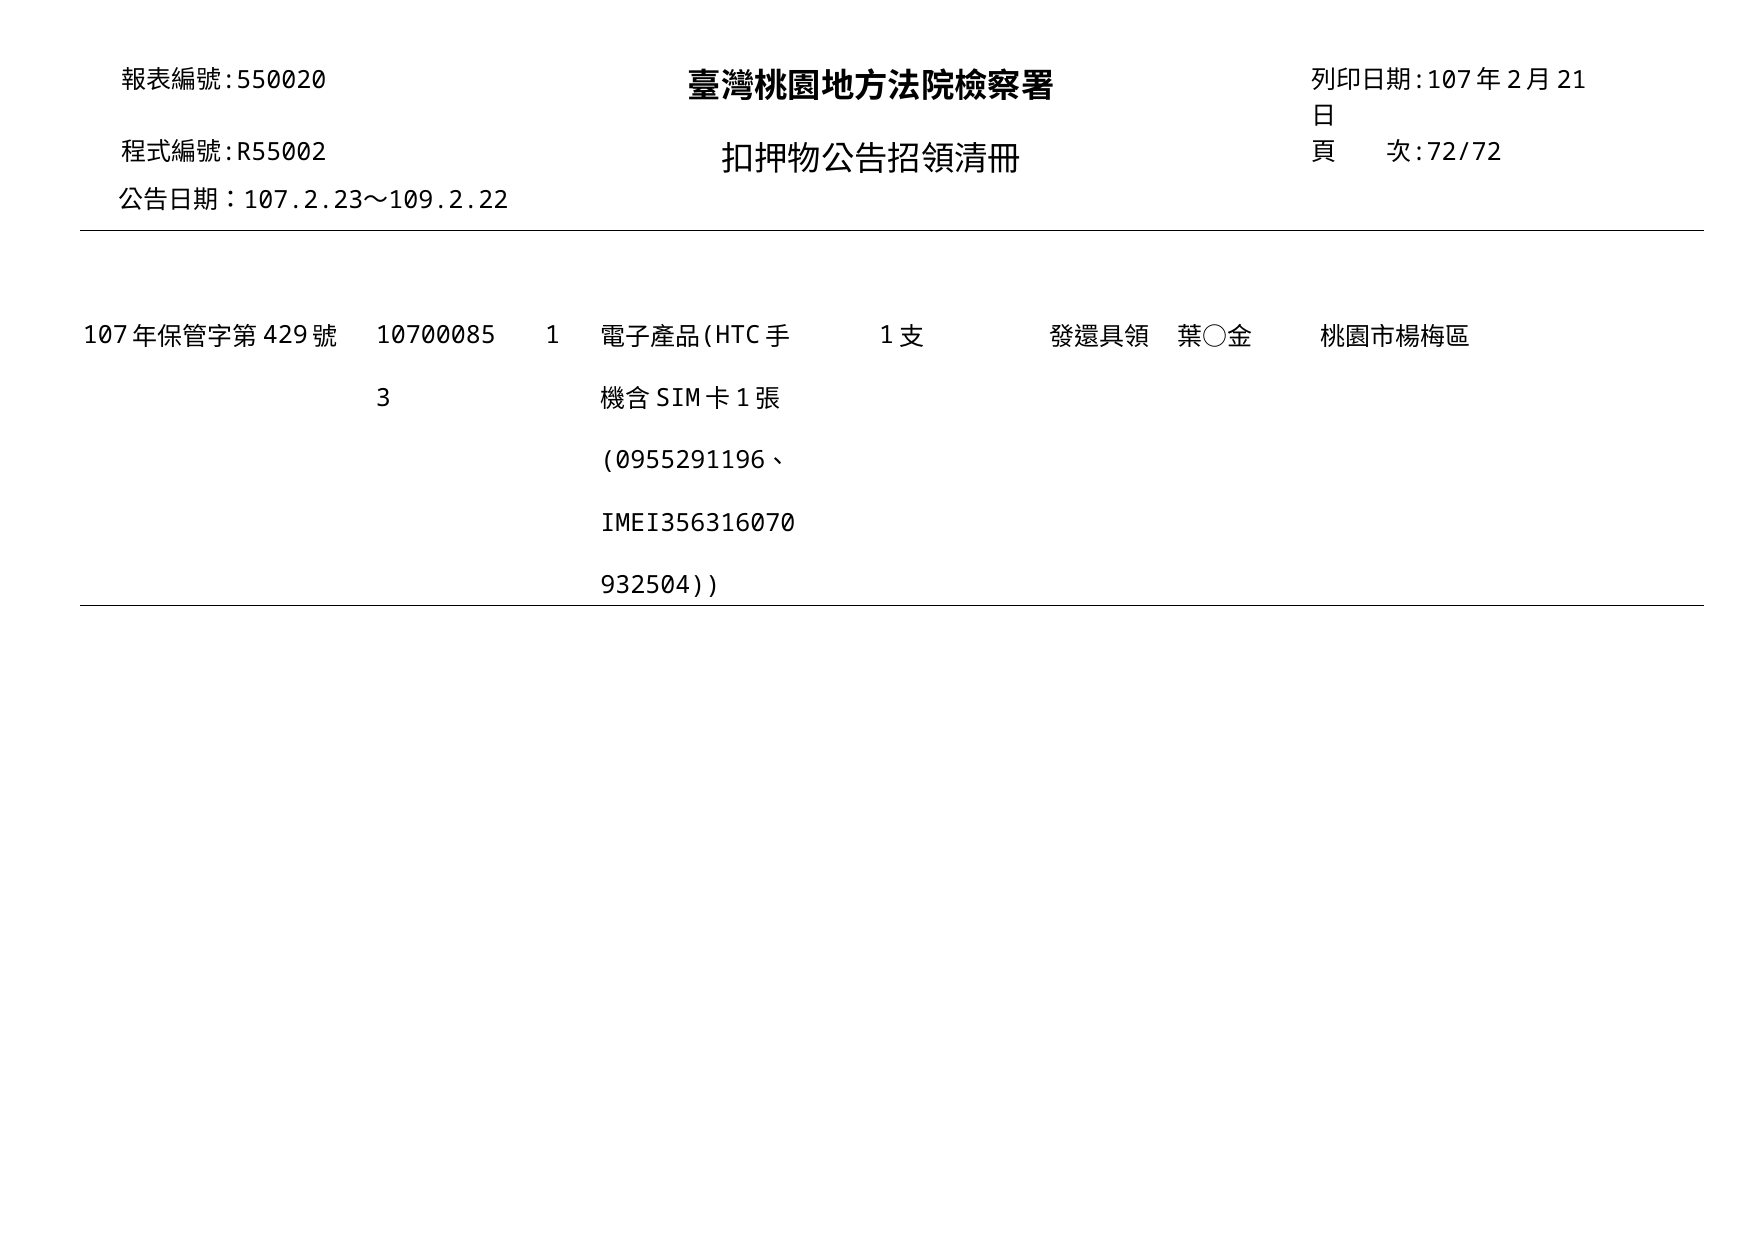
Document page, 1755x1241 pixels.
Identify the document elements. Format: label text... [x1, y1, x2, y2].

table_cell 電子產品(HTC手機含SIM卡1張(0955291196、IMEI356316070932504)) [597, 231, 807, 605]
table_cell 107000853 [373, 231, 507, 605]
table_cell 107年保管字第429號 [80, 231, 373, 605]
table_cell 1支 [808, 231, 927, 605]
table_cell 葉○金 [1175, 231, 1317, 605]
table_cell [927, 231, 1046, 605]
table_cell 桃園市楊梅區 [1317, 231, 1575, 605]
table_cell [1575, 231, 1704, 605]
table_cell 發還具領 [1046, 231, 1175, 605]
table_cell 1 [507, 231, 597, 605]
